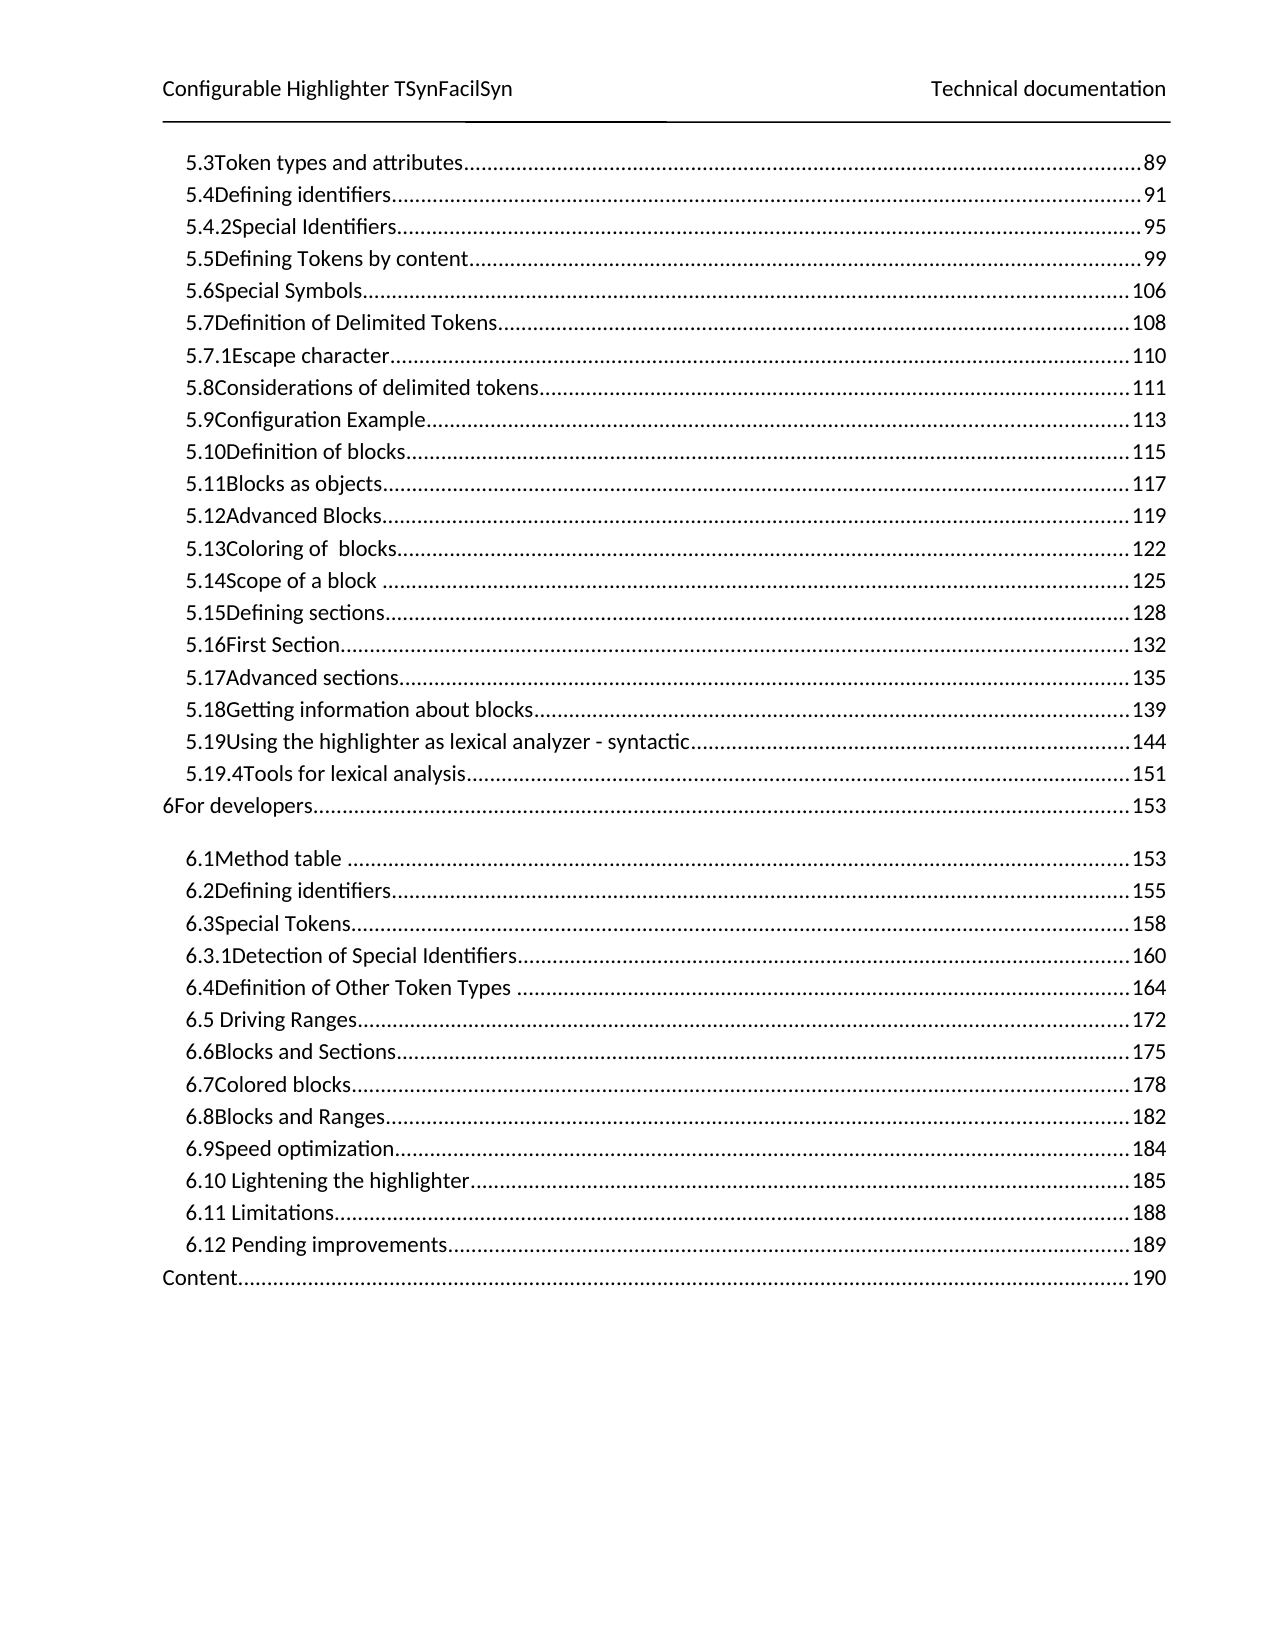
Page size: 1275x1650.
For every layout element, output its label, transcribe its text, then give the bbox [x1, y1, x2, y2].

text 6.12 Pending improvements 189 [185, 1231, 1167, 1259]
text 5.7.1Escape character 110 [185, 341, 1167, 369]
text 5.3Token types and attributes 89 [185, 148, 1167, 176]
text 5.19Using the highlighter as lexical analyzer - syntactic 144 [185, 727, 1167, 755]
text 5.4.2Special Identifiers 95 [185, 212, 1167, 240]
text 5.5Defining Tokens by content 99 [185, 244, 1167, 272]
text 6For developers 153 [162, 791, 1167, 819]
text 6.8Blocks and Ranges 182 [185, 1102, 1167, 1130]
text 6.1Method table 153 [185, 844, 1167, 872]
text 6.3.1Detection of Special Identifiers 160 [185, 941, 1167, 969]
text 5.16First Section 132 [185, 630, 1167, 658]
text 5.10Definition of blocks 115 [185, 437, 1167, 465]
text 6.4Definition of Other Token Types 164 [185, 973, 1167, 1001]
text 5.4Defining identifiers 91 [185, 180, 1167, 208]
text 5.13Coloring of blocks 122 [185, 534, 1167, 562]
text 6.9Speed ​​optimization 184 [185, 1134, 1167, 1162]
text 5.15Defining sections 128 [185, 598, 1167, 626]
text 5.17Advanced sections 135 [185, 663, 1167, 691]
text 6.6Blocks and Sections 175 [185, 1037, 1167, 1066]
text 6.5 Driving Ranges 172 [185, 1005, 1167, 1033]
text 5.11Blocks as objects 117 [185, 469, 1167, 497]
text 5.8Considerations of delimited tokens 111 [185, 373, 1167, 401]
text 5.12Advanced Blocks 119 [185, 502, 1167, 530]
text 6.11 Limitations 188 [185, 1198, 1167, 1226]
text 5.18Getting information about blocks 139 [185, 695, 1167, 723]
text 5.19.4Tools for lexical analysis 151 [185, 759, 1167, 787]
text 5.6Special Symbols 106 [185, 276, 1167, 304]
text 5.9Configuration Example 113 [185, 405, 1167, 433]
text 6.2Defining identifiers 155 [185, 877, 1167, 904]
text 5.7Definition of Delimited Tokens 108 [185, 308, 1167, 337]
text Content 190 [162, 1263, 1167, 1291]
text 5.14Scope of a block 125 [185, 566, 1167, 594]
text 6.3Special Tokens 158 [185, 909, 1167, 937]
text 6.10 Lightening the highlighter 185 [185, 1166, 1167, 1194]
text 6.7Colored blocks 178 [185, 1070, 1167, 1098]
